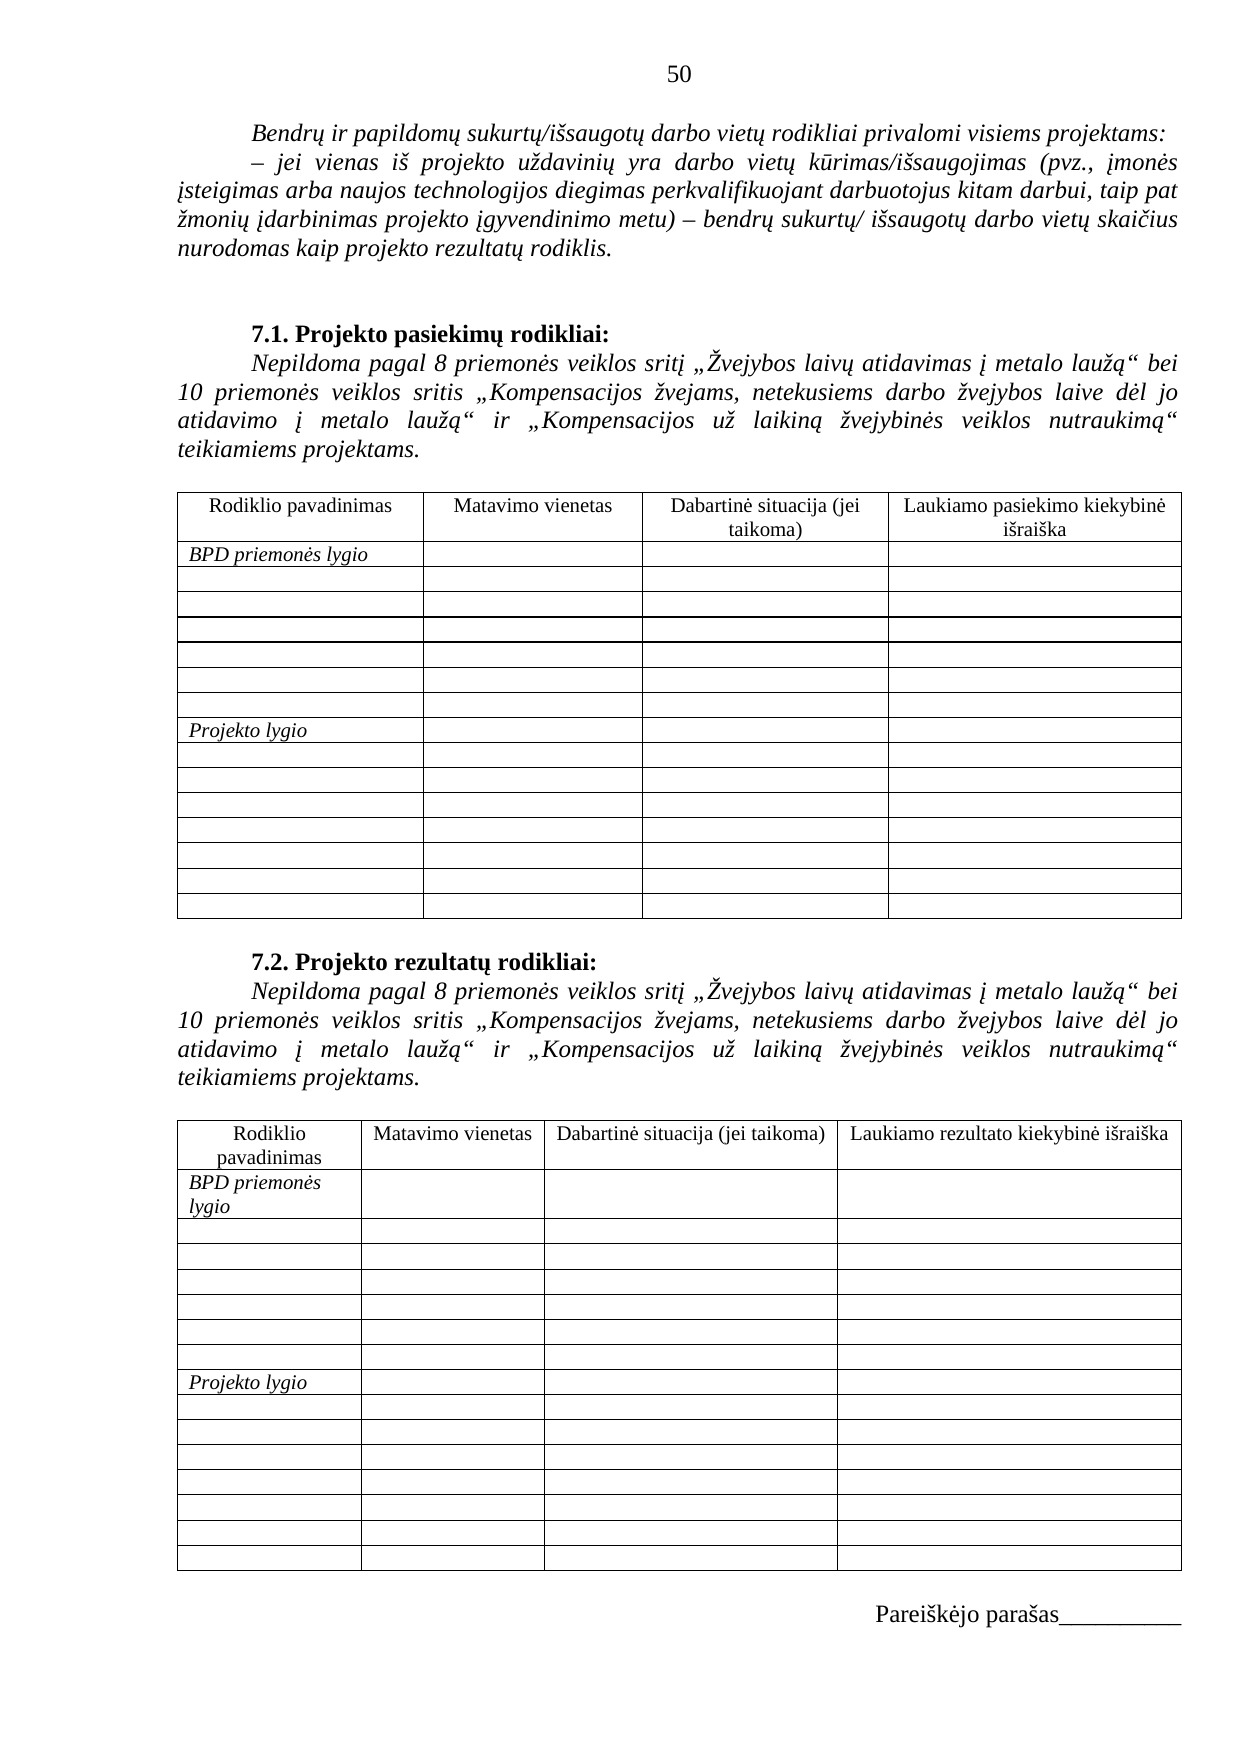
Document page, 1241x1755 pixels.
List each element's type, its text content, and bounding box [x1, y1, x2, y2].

table_cell [178, 1546, 361, 1570]
table_cell [545, 1395, 837, 1419]
table_cell [178, 668, 423, 692]
table_cell [545, 1219, 837, 1243]
table_cell [643, 693, 888, 717]
table_cell [178, 1395, 361, 1419]
table_cell [178, 894, 423, 918]
table_cell [838, 1370, 1181, 1394]
table_cell [643, 894, 888, 918]
table_cell [362, 1320, 544, 1344]
table_cell [178, 1219, 361, 1243]
table_cell [362, 1470, 544, 1494]
table_cell [178, 1470, 361, 1494]
table_cell [545, 1370, 837, 1394]
table_cell [178, 743, 423, 767]
table_cell [424, 567, 642, 591]
table_cell [838, 1420, 1181, 1444]
table_cell [889, 618, 1181, 641]
table_cell [838, 1495, 1181, 1519]
table_cell [838, 1270, 1181, 1293]
table_cell [838, 1445, 1181, 1469]
table_cell [178, 768, 423, 792]
table_cell [362, 1295, 544, 1319]
table_cell [889, 869, 1181, 892]
table_cell [889, 768, 1181, 792]
table_cell [838, 1395, 1181, 1419]
table_cell [178, 1495, 361, 1519]
table_cell [838, 1219, 1181, 1243]
table_cell [424, 869, 642, 892]
table_cell [643, 618, 888, 641]
table_cell [889, 743, 1181, 767]
table_cell [545, 1244, 837, 1268]
table_cell [643, 869, 888, 892]
table_cell [178, 693, 423, 717]
table_cell [643, 818, 888, 842]
table_cell [545, 1320, 837, 1344]
table_cell [424, 592, 642, 616]
table_cell [643, 592, 888, 616]
table_cell [838, 1170, 1181, 1218]
text Bendrų ir papildomų sukurtų/išsaugotų darbo vietų rodikliai privalomi visiems projektams: [177, 118, 1181, 147]
table_cell [889, 894, 1181, 918]
table_cell [545, 1495, 837, 1519]
table_cell [424, 643, 642, 667]
table_cell [362, 1445, 544, 1469]
table_cell [889, 818, 1181, 842]
table_header Dabartinė situacija (jei taikoma) [545, 1121, 837, 1169]
table_cell [424, 718, 642, 742]
table_cell [178, 1320, 361, 1344]
table_cell [643, 718, 888, 742]
table_cell BPD priemonės lygio [178, 542, 423, 566]
table_header Laukiamo rezultato kiekybinė išraiška [838, 1121, 1181, 1169]
table_cell [838, 1244, 1181, 1268]
table_cell [424, 668, 642, 692]
table_cell [545, 1445, 837, 1469]
table_cell [889, 668, 1181, 692]
table_cell [178, 1345, 361, 1369]
table_cell [362, 1170, 544, 1218]
table_cell [643, 743, 888, 767]
table_cell [545, 1170, 837, 1218]
text – jei vienas iš projekto uždavinių yra darbo vietų kūrimas/išsaugojimas (pvz., įmonės įsteigimas arba naujos technologijos diegimas perkvalifikuojant darbuotojus kitam darbui, taip pat žmonių įdarbinimas projekto įgyvendinimo metu) – bendrų sukurtų/ išsaugotų darbo vietų skaičius nurodomas kaip projekto rezultatų rodiklis. [177, 147, 1181, 262]
table_cell [545, 1546, 837, 1570]
table_cell [838, 1521, 1181, 1544]
table_cell [838, 1546, 1181, 1570]
table_cell [545, 1470, 837, 1494]
table_cell [838, 1295, 1181, 1319]
table_cell [643, 793, 888, 817]
table_cell [362, 1395, 544, 1419]
table_header Dabartinė situacija (jei taikoma) [643, 493, 888, 541]
table_cell [362, 1495, 544, 1519]
table_cell [178, 567, 423, 591]
table_cell [362, 1420, 544, 1444]
text Nepildoma pagal 8 priemonės veiklos sritį „Žvejybos laivų atidavimas į metalo laužą“ bei 10 priemonės veiklos sritis „Kompensacijos žvejams, netekusiems darbo žvejybos laive dėl jo atidavimo į metalo laužą“ ir „Kompensacijos už laikiną žvejybinės veiklos nutraukimą“ teikiamiems projektams. [177, 348, 1181, 463]
table_cell [643, 843, 888, 867]
table_cell [889, 843, 1181, 867]
table_cell [178, 1420, 361, 1444]
table_cell [545, 1521, 837, 1544]
table_cell [889, 793, 1181, 817]
table_cell [545, 1270, 837, 1293]
table_header Rodiklio pavadinimas [178, 493, 423, 541]
table_cell Projekto lygio [178, 1370, 361, 1394]
table_cell Projekto lygio [178, 718, 423, 742]
table_cell [424, 843, 642, 867]
text 7.1. Projekto pasiekimų rodikliai: [177, 319, 1181, 348]
table_cell [545, 1420, 837, 1444]
table_cell [178, 818, 423, 842]
table_cell [424, 542, 642, 566]
table_cell [362, 1244, 544, 1268]
table_cell [424, 768, 642, 792]
table_cell [424, 793, 642, 817]
text 7.2. Projekto rezultatų rodikliai: [177, 947, 1181, 976]
table_cell [424, 693, 642, 717]
table_cell [178, 843, 423, 867]
table_cell [178, 592, 423, 616]
table_cell [178, 869, 423, 892]
table_cell [362, 1345, 544, 1369]
table_cell [545, 1345, 837, 1369]
table_cell [643, 542, 888, 566]
table_cell [362, 1270, 544, 1293]
table_cell [424, 743, 642, 767]
table_cell [362, 1546, 544, 1570]
table_cell [178, 1270, 361, 1293]
table_cell BPD priemonės lygio [178, 1170, 361, 1218]
table_cell [362, 1370, 544, 1394]
table_cell [424, 818, 642, 842]
table_cell [889, 693, 1181, 717]
table_cell [643, 643, 888, 667]
table_cell [178, 1244, 361, 1268]
table_cell [838, 1320, 1181, 1344]
table_cell [889, 542, 1181, 566]
table_cell [362, 1219, 544, 1243]
table_cell [889, 567, 1181, 591]
table_cell [178, 618, 423, 641]
table_cell [178, 1445, 361, 1469]
table_cell [838, 1345, 1181, 1369]
table_cell [889, 643, 1181, 667]
table_cell [643, 768, 888, 792]
table_cell [362, 1521, 544, 1544]
table_header Laukiamo pasiekimo kiekybinė išraiška [889, 493, 1181, 541]
table_cell [424, 618, 642, 641]
table_cell [178, 1295, 361, 1319]
table_cell [178, 793, 423, 817]
table_cell [838, 1470, 1181, 1494]
table_cell [178, 643, 423, 667]
table_cell [889, 718, 1181, 742]
table_cell [424, 894, 642, 918]
table_header Matavimo vienetas [424, 493, 642, 541]
table_header Rodiklio pavadinimas [178, 1121, 361, 1169]
text Nepildoma pagal 8 priemonės veiklos sritį „Žvejybos laivų atidavimas į metalo laužą“ bei 10 priemonės veiklos sritis „Kompensacijos žvejams, netekusiems darbo žvejybos laive dėl jo atidavimo į metalo laužą“ ir „Kompensacijos už laikiną žvejybinės veiklos nutraukimą“ teikiamiems projektams. [177, 976, 1181, 1091]
table_cell [545, 1295, 837, 1319]
text Pareiškėjo parašas [177, 1599, 1181, 1628]
table_cell [643, 567, 888, 591]
table_cell [643, 668, 888, 692]
table_header Matavimo vienetas [362, 1121, 544, 1169]
table_cell [889, 592, 1181, 616]
table_cell [178, 1521, 361, 1544]
